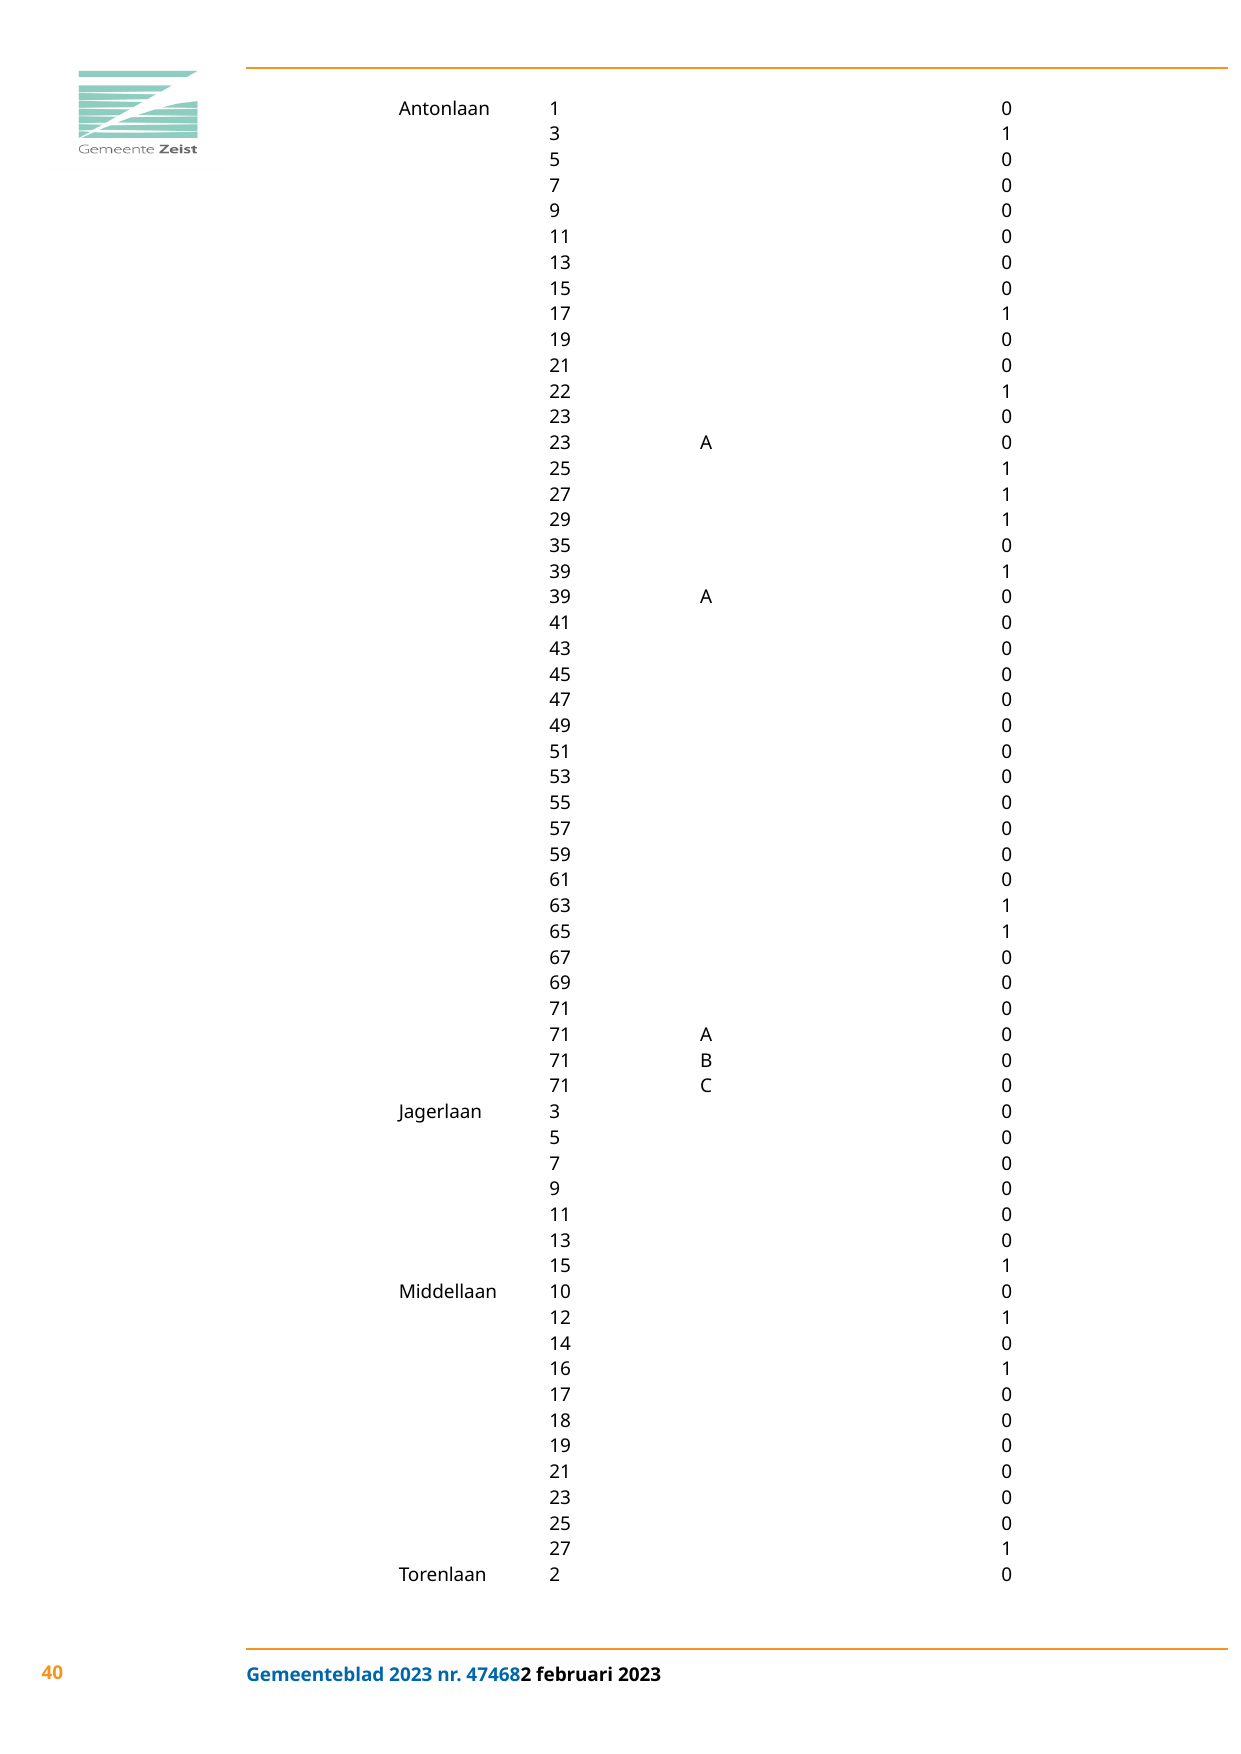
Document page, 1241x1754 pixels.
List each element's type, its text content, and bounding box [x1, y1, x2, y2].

table_cell [850, 1253, 1001, 1278]
table_cell [700, 558, 850, 584]
table_cell 1 [1001, 1253, 1152, 1278]
table_cell 16 [549, 1356, 700, 1381]
table_cell [399, 455, 549, 481]
table_cell [850, 1098, 1001, 1124]
table_cell [850, 944, 1001, 969]
table_cell 7 [549, 172, 700, 198]
table_cell [850, 121, 1001, 146]
table_cell [850, 635, 1001, 661]
table_cell [248, 352, 398, 378]
table_cell [248, 378, 398, 403]
table_cell 9 [549, 198, 700, 223]
table_cell 0 [1001, 712, 1152, 738]
table_cell [399, 146, 549, 172]
table_cell 0 [1001, 146, 1152, 172]
table_cell [850, 455, 1001, 481]
table_cell [399, 1330, 549, 1356]
table_cell [700, 481, 850, 506]
table_cell 19 [549, 326, 700, 352]
table_cell [850, 326, 1001, 352]
table_cell [700, 455, 850, 481]
table_cell [248, 944, 398, 969]
table_cell 0 [1001, 635, 1152, 661]
table_cell [248, 1047, 398, 1072]
table_cell 41 [549, 609, 700, 635]
table_cell [399, 1047, 549, 1072]
table_cell 5 [549, 146, 700, 172]
table_cell [248, 1433, 398, 1458]
table_cell 71 [549, 1073, 700, 1098]
table_cell 61 [549, 867, 700, 892]
table_cell [248, 1124, 398, 1150]
table_cell [850, 1175, 1001, 1201]
table_cell 0 [1001, 224, 1152, 249]
table_cell [850, 712, 1001, 738]
table_cell 0 [1001, 1175, 1152, 1201]
table_cell 29 [549, 506, 700, 532]
table_cell [399, 841, 549, 867]
table_cell [700, 172, 850, 198]
table_cell [850, 1021, 1001, 1047]
table_cell 11 [549, 1201, 700, 1227]
table_cell [700, 1536, 850, 1561]
table_cell [399, 764, 549, 789]
table_cell [700, 146, 850, 172]
table_cell [700, 1407, 850, 1433]
table_cell [248, 1175, 398, 1201]
table_cell [248, 172, 398, 198]
table_cell [248, 1278, 398, 1304]
table_cell 71 [549, 1021, 700, 1047]
table_cell [248, 867, 398, 892]
table_cell [248, 558, 398, 584]
table_cell [248, 301, 398, 326]
table_cell [399, 584, 549, 609]
table_cell [700, 1124, 850, 1150]
table_cell [399, 275, 549, 301]
table_cell [399, 635, 549, 661]
table_cell [248, 1098, 398, 1124]
table_cell 69 [549, 970, 700, 995]
table_cell 1 [1001, 918, 1152, 944]
table_cell 0 [1001, 815, 1152, 841]
table_cell [399, 815, 549, 841]
table_cell [248, 404, 398, 429]
table_cell 0 [1001, 1021, 1152, 1047]
table_cell [248, 1253, 398, 1278]
table_cell 0 [1001, 1150, 1152, 1175]
table_cell 1 [1001, 893, 1152, 918]
table_cell 0 [1001, 352, 1152, 378]
table_cell 0 [1001, 198, 1152, 223]
table_cell 27 [549, 481, 700, 506]
table_cell [850, 249, 1001, 275]
table_cell 35 [549, 532, 700, 558]
table_cell [399, 790, 549, 815]
table_cell 0 [1001, 172, 1152, 198]
table_cell 43 [549, 635, 700, 661]
table_cell [700, 326, 850, 352]
table_cell 17 [549, 1381, 700, 1407]
table_cell [399, 1459, 549, 1484]
table_cell [700, 1175, 850, 1201]
table_cell [850, 1201, 1001, 1227]
table_cell 27 [549, 1536, 700, 1561]
table_cell 57 [549, 815, 700, 841]
table_cell [248, 1073, 398, 1098]
table_cell [850, 481, 1001, 506]
table_cell 0 [1001, 1484, 1152, 1510]
table_cell [399, 121, 549, 146]
table_cell 1 [1001, 301, 1152, 326]
table_cell 1 [1001, 121, 1152, 146]
table_cell 71 [549, 995, 700, 1021]
table_cell [248, 712, 398, 738]
table_cell [850, 1433, 1001, 1458]
table_cell [700, 1561, 850, 1587]
table_cell 1 [1001, 455, 1152, 481]
table_cell [850, 1124, 1001, 1150]
table_cell 0 [1001, 661, 1152, 687]
table_cell [248, 790, 398, 815]
table_cell 1 [1001, 558, 1152, 584]
table_cell [700, 1304, 850, 1330]
table_cell [850, 1150, 1001, 1175]
table_cell 0 [1001, 1510, 1152, 1536]
table_cell [248, 198, 398, 223]
table_cell 13 [549, 249, 700, 275]
table_cell 0 [1001, 429, 1152, 455]
table_cell [700, 1510, 850, 1536]
table_cell 0 [1001, 1561, 1152, 1587]
table_cell 1 [1001, 506, 1152, 532]
table_cell [850, 790, 1001, 815]
table_cell 67 [549, 944, 700, 969]
table_cell [700, 738, 850, 764]
table_cell 11 [549, 224, 700, 249]
table_cell [850, 815, 1001, 841]
table_cell [850, 1561, 1001, 1587]
table_cell [248, 1407, 398, 1433]
table_cell 0 [1001, 764, 1152, 789]
table_cell [399, 970, 549, 995]
table_cell [850, 1459, 1001, 1484]
table_cell [248, 815, 398, 841]
table_cell [399, 532, 549, 558]
table_cell 0 [1001, 867, 1152, 892]
table_cell 39 [549, 584, 700, 609]
table_cell [399, 1407, 549, 1433]
table_cell 0 [1001, 970, 1152, 995]
table_cell 23 [549, 429, 700, 455]
table_cell 45 [549, 661, 700, 687]
table_cell [700, 687, 850, 712]
table_cell [850, 532, 1001, 558]
table_cell A [700, 429, 850, 455]
table_cell [248, 95, 398, 121]
table_cell 0 [1001, 584, 1152, 609]
table_cell [399, 609, 549, 635]
table_cell [700, 1330, 850, 1356]
table_cell 15 [549, 275, 700, 301]
table_cell [700, 249, 850, 275]
table_cell [850, 918, 1001, 944]
table_cell [700, 301, 850, 326]
table_cell [700, 1433, 850, 1458]
table_cell [248, 918, 398, 944]
table_cell [700, 893, 850, 918]
table_cell [399, 738, 549, 764]
table_cell [399, 224, 549, 249]
table_cell 3 [549, 1098, 700, 1124]
table_cell 0 [1001, 1381, 1152, 1407]
table_cell [248, 1356, 398, 1381]
table_cell 0 [1001, 841, 1152, 867]
table_cell 9 [549, 1175, 700, 1201]
table_cell 1 [549, 95, 700, 121]
table_cell 21 [549, 1459, 700, 1484]
table_cell 0 [1001, 404, 1152, 429]
table_cell [700, 995, 850, 1021]
table_cell [850, 1304, 1001, 1330]
table_cell 10 [549, 1278, 700, 1304]
table_cell [248, 506, 398, 532]
table_cell [248, 738, 398, 764]
table_cell [850, 172, 1001, 198]
table_cell [399, 893, 549, 918]
table_cell [700, 532, 850, 558]
table_cell [248, 455, 398, 481]
table_cell [850, 661, 1001, 687]
table_cell 25 [549, 1510, 700, 1536]
table_cell 17 [549, 301, 700, 326]
table_cell Antonlaan [399, 95, 549, 121]
table_cell 1 [1001, 378, 1152, 403]
table_cell [248, 1201, 398, 1227]
table_cell [399, 1150, 549, 1175]
table_cell [850, 1330, 1001, 1356]
table_cell 18 [549, 1407, 700, 1433]
table_cell [700, 378, 850, 403]
table_cell [248, 661, 398, 687]
table_cell 1 [1001, 1356, 1152, 1381]
table_cell [850, 198, 1001, 223]
table_cell [399, 918, 549, 944]
table_cell [850, 1278, 1001, 1304]
table_cell [399, 1073, 549, 1098]
table_cell 0 [1001, 532, 1152, 558]
table_cell [850, 404, 1001, 429]
table_cell 23 [549, 1484, 700, 1510]
table_cell [248, 1510, 398, 1536]
table_cell [399, 1381, 549, 1407]
table_cell [700, 635, 850, 661]
table_cell [399, 481, 549, 506]
table_cell 0 [1001, 1098, 1152, 1124]
table_cell [248, 995, 398, 1021]
table_cell Torenlaan [399, 1561, 549, 1587]
table_cell [850, 893, 1001, 918]
table_cell 59 [549, 841, 700, 867]
table_cell 25 [549, 455, 700, 481]
table_cell [248, 764, 398, 789]
table_cell [399, 1175, 549, 1201]
table_cell [248, 1484, 398, 1510]
table_cell [850, 1047, 1001, 1072]
table_cell [248, 121, 398, 146]
table_cell 0 [1001, 609, 1152, 635]
table_cell [248, 687, 398, 712]
table_cell [399, 1510, 549, 1536]
table_cell [700, 944, 850, 969]
table_cell [700, 712, 850, 738]
table_cell [399, 1304, 549, 1330]
table_cell [399, 378, 549, 403]
table_cell [399, 1227, 549, 1253]
table_cell [399, 1356, 549, 1381]
table_cell [399, 301, 549, 326]
table_cell A [700, 1021, 850, 1047]
table_cell [850, 429, 1001, 455]
table_cell 0 [1001, 249, 1152, 275]
table_cell [850, 584, 1001, 609]
table_cell [399, 404, 549, 429]
table_cell 0 [1001, 1433, 1152, 1458]
table_cell [850, 995, 1001, 1021]
table_cell [399, 1536, 549, 1561]
table_cell [700, 198, 850, 223]
table_cell [700, 609, 850, 635]
table_cell [700, 790, 850, 815]
table_cell [850, 558, 1001, 584]
table_cell [850, 352, 1001, 378]
table_cell [248, 1330, 398, 1356]
table_cell [399, 944, 549, 969]
table_cell [850, 867, 1001, 892]
table_cell 55 [549, 790, 700, 815]
table_cell [700, 815, 850, 841]
table_cell [399, 1484, 549, 1510]
table_cell [850, 687, 1001, 712]
table_cell 0 [1001, 1459, 1152, 1484]
table_cell [850, 506, 1001, 532]
table_cell [399, 249, 549, 275]
table_cell [700, 1381, 850, 1407]
table_cell [700, 404, 850, 429]
table_cell [700, 121, 850, 146]
table_cell 21 [549, 352, 700, 378]
table_cell [248, 532, 398, 558]
table_cell 0 [1001, 790, 1152, 815]
table_cell [248, 326, 398, 352]
table_cell 12 [549, 1304, 700, 1330]
table_cell [700, 95, 850, 121]
table_cell [399, 1021, 549, 1047]
table_cell [248, 481, 398, 506]
table_cell [399, 1201, 549, 1227]
table_cell [248, 275, 398, 301]
table_cell 0 [1001, 1124, 1152, 1150]
table_cell [248, 1227, 398, 1253]
table_cell 0 [1001, 1201, 1152, 1227]
table_cell 0 [1001, 738, 1152, 764]
table_cell 0 [1001, 944, 1152, 969]
table_cell [700, 1484, 850, 1510]
table_cell [248, 224, 398, 249]
table_cell [248, 893, 398, 918]
table_cell [399, 326, 549, 352]
table_cell [850, 301, 1001, 326]
table_cell [850, 1407, 1001, 1433]
table_cell [248, 429, 398, 455]
table_cell [248, 1381, 398, 1407]
table_cell 0 [1001, 995, 1152, 1021]
table_cell [248, 635, 398, 661]
table_cell Jagerlaan [399, 1098, 549, 1124]
table_cell 63 [549, 893, 700, 918]
table_cell [700, 224, 850, 249]
table_cell 0 [1001, 326, 1152, 352]
table_cell 13 [549, 1227, 700, 1253]
table_cell [248, 584, 398, 609]
table_cell 1 [1001, 1536, 1152, 1561]
table_cell [850, 738, 1001, 764]
table_cell 19 [549, 1433, 700, 1458]
table_cell [700, 506, 850, 532]
table_cell [700, 1098, 850, 1124]
table_cell [700, 1150, 850, 1175]
table_cell 39 [549, 558, 700, 584]
table_cell [850, 1356, 1001, 1381]
table_cell [700, 1227, 850, 1253]
table_cell [850, 609, 1001, 635]
table_cell [248, 1459, 398, 1484]
table_cell [700, 1278, 850, 1304]
table_cell [700, 841, 850, 867]
table_cell [850, 146, 1001, 172]
table_cell [850, 378, 1001, 403]
table_cell B [700, 1047, 850, 1072]
table_cell [700, 764, 850, 789]
table_cell 47 [549, 687, 700, 712]
table_cell [850, 1381, 1001, 1407]
table_cell [399, 198, 549, 223]
table_cell 2 [549, 1561, 700, 1587]
table_cell [248, 609, 398, 635]
table_cell 14 [549, 1330, 700, 1356]
table_cell [700, 1356, 850, 1381]
table_cell 7 [549, 1150, 700, 1175]
table_cell [248, 1150, 398, 1175]
table_cell 65 [549, 918, 700, 944]
table_cell [248, 970, 398, 995]
table_cell [700, 661, 850, 687]
table_cell 49 [549, 712, 700, 738]
table_cell [700, 1459, 850, 1484]
table_cell [399, 352, 549, 378]
table_cell [248, 1304, 398, 1330]
table_cell 0 [1001, 1407, 1152, 1433]
table_cell 1 [1001, 481, 1152, 506]
table_cell [850, 841, 1001, 867]
table_cell 0 [1001, 1278, 1152, 1304]
table_cell 71 [549, 1047, 700, 1072]
table_cell [399, 172, 549, 198]
table_cell [399, 429, 549, 455]
table_cell [700, 970, 850, 995]
table_cell 0 [1001, 1073, 1152, 1098]
table_cell [850, 224, 1001, 249]
table_cell [399, 867, 549, 892]
picture [41, 47, 231, 172]
table_cell [248, 1021, 398, 1047]
table_cell [700, 352, 850, 378]
table_cell [850, 1073, 1001, 1098]
table_cell A [700, 584, 850, 609]
table_cell [850, 95, 1001, 121]
table_cell [248, 1536, 398, 1561]
table_cell 22 [549, 378, 700, 403]
table_cell [399, 687, 549, 712]
table_cell [248, 841, 398, 867]
table_cell [399, 1433, 549, 1458]
table_cell [850, 970, 1001, 995]
table_cell [700, 1201, 850, 1227]
table_cell 0 [1001, 1330, 1152, 1356]
table_cell 3 [549, 121, 700, 146]
table_cell [700, 1253, 850, 1278]
table_cell 5 [549, 1124, 700, 1150]
table_cell 53 [549, 764, 700, 789]
table_cell Middellaan [399, 1278, 549, 1304]
table_cell [850, 275, 1001, 301]
table_cell [850, 1510, 1001, 1536]
table_cell 1 [1001, 1304, 1152, 1330]
table_cell [850, 1484, 1001, 1510]
table_cell 51 [549, 738, 700, 764]
table_cell [399, 506, 549, 532]
table_cell [700, 918, 850, 944]
table_cell 0 [1001, 1227, 1152, 1253]
table_cell [399, 995, 549, 1021]
table_cell [248, 249, 398, 275]
table_cell 0 [1001, 95, 1152, 121]
table_cell [248, 1561, 398, 1587]
table_cell [399, 558, 549, 584]
table_cell [399, 712, 549, 738]
table_cell [399, 1124, 549, 1150]
table_cell 0 [1001, 1047, 1152, 1072]
table_cell [399, 661, 549, 687]
table_cell 23 [549, 404, 700, 429]
table_cell 0 [1001, 687, 1152, 712]
table_cell [700, 867, 850, 892]
table_cell 0 [1001, 275, 1152, 301]
table_cell [850, 764, 1001, 789]
table_cell [850, 1536, 1001, 1561]
table_cell [248, 146, 398, 172]
table_cell C [700, 1073, 850, 1098]
table_cell [700, 275, 850, 301]
table_cell [399, 1253, 549, 1278]
table_cell 15 [549, 1253, 700, 1278]
table_cell [850, 1227, 1001, 1253]
